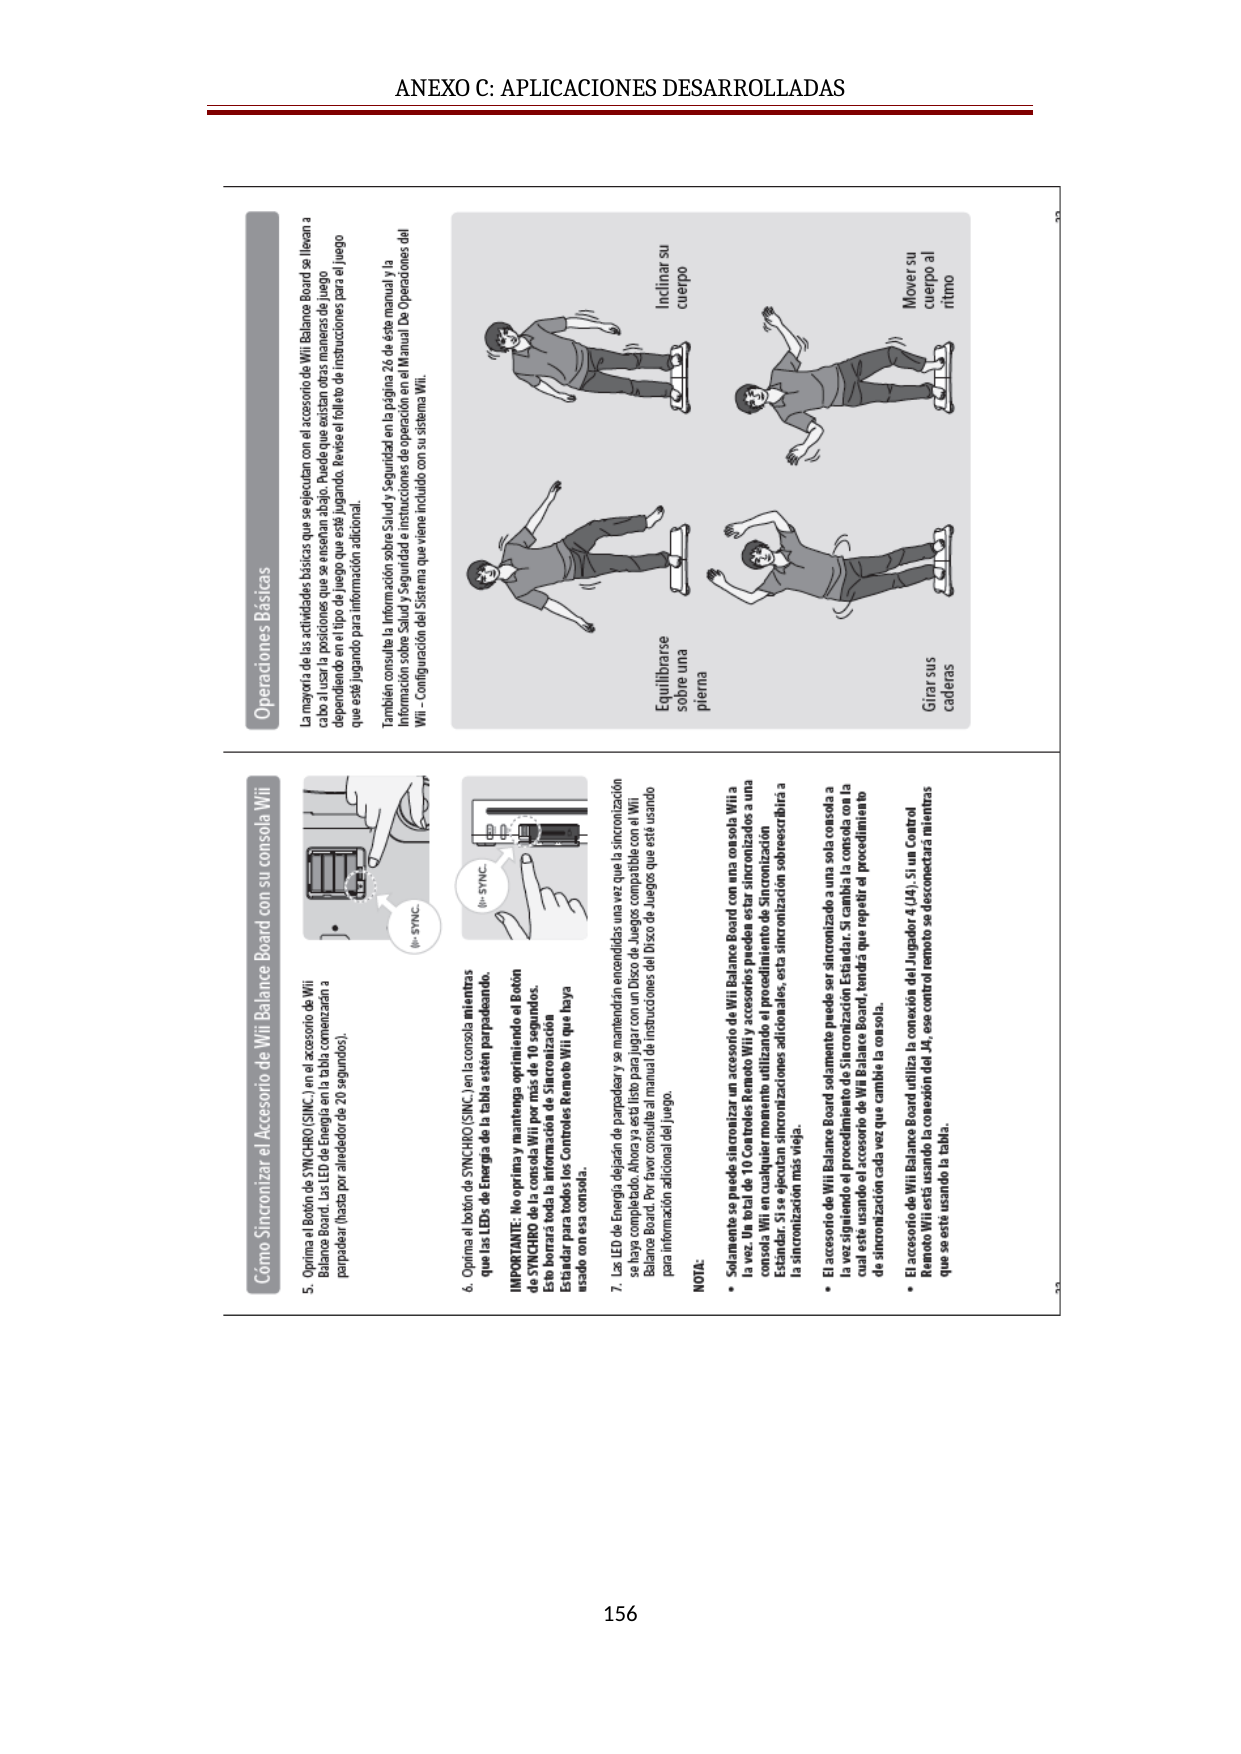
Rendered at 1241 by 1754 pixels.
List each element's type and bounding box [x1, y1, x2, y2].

picture [223, 186, 1061, 1316]
